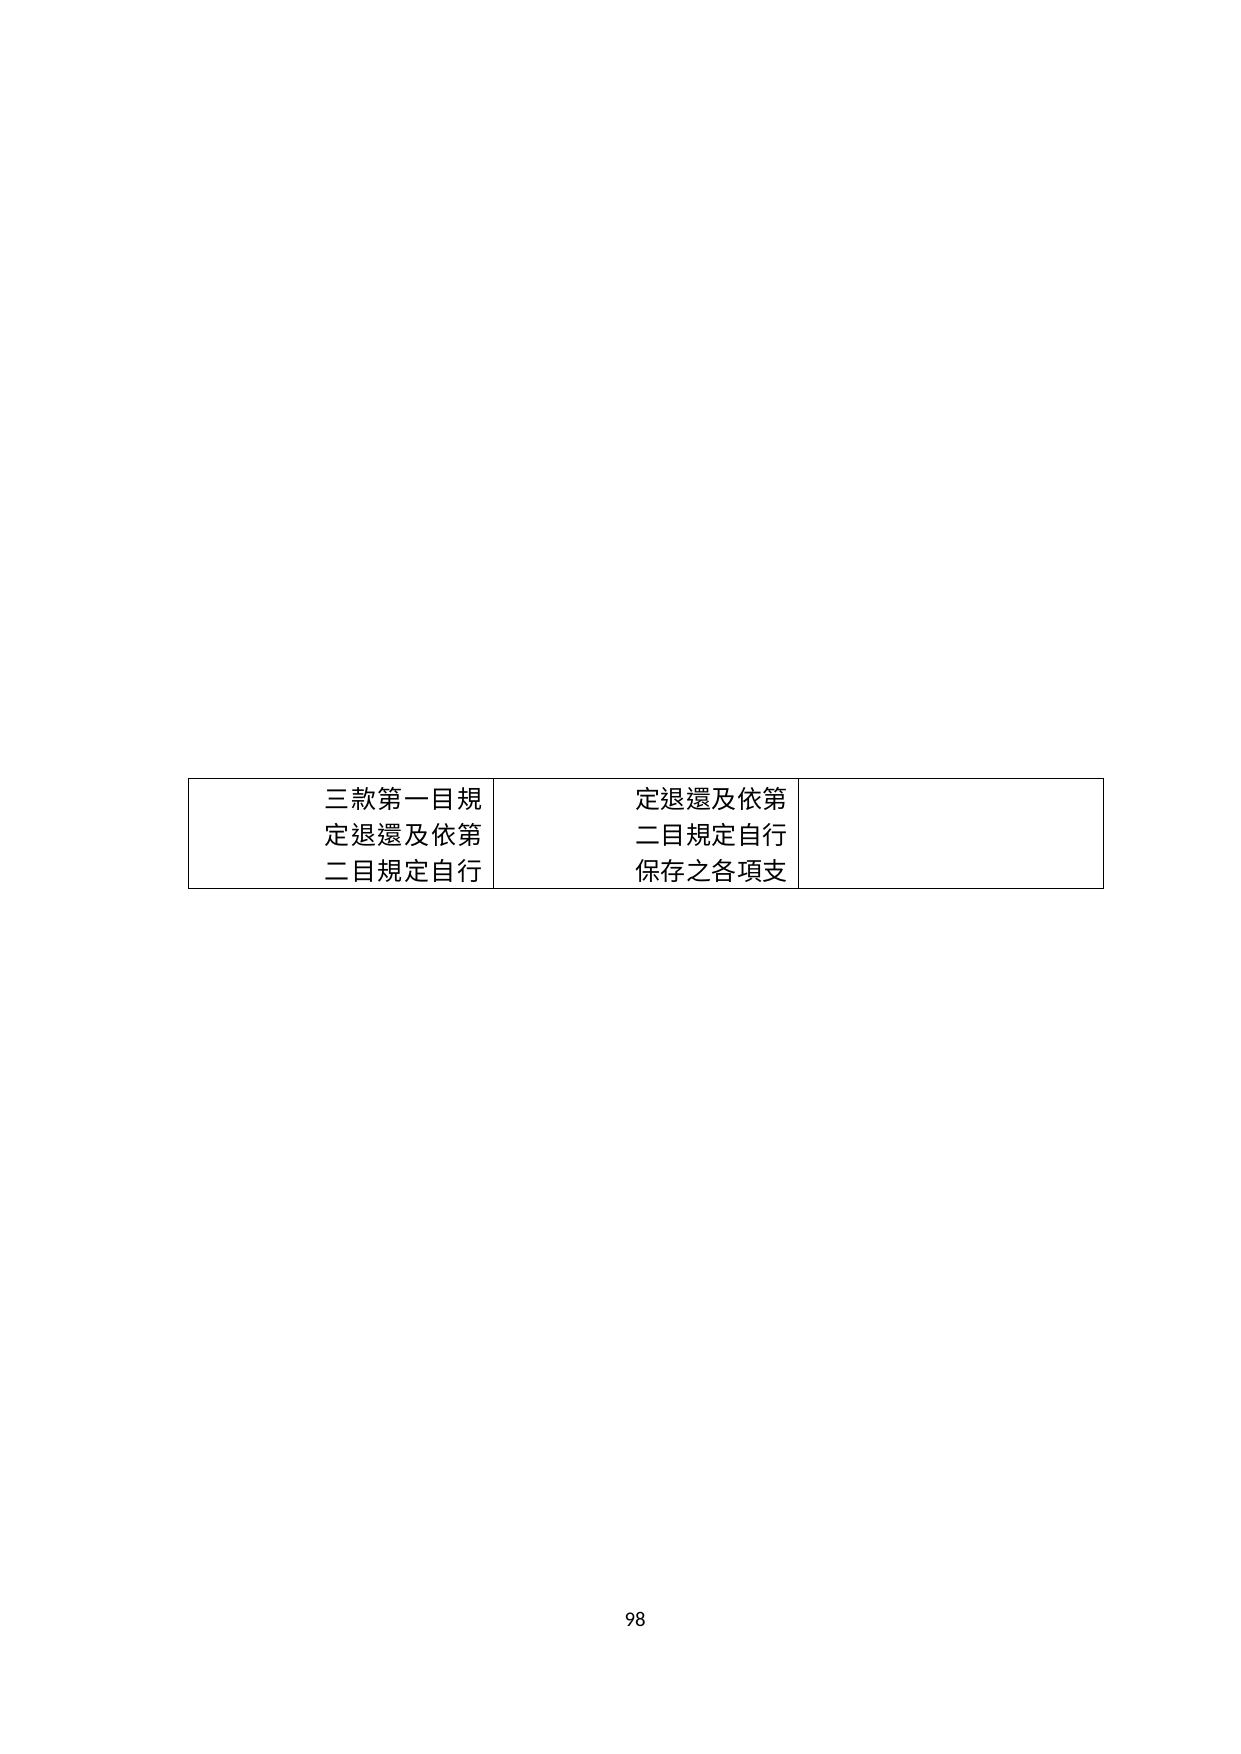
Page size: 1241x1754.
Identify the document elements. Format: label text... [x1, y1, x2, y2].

table_cell [799, 779, 1103, 888]
table_cell 三款第一目規定退還及依第二目規定自行 [189, 779, 493, 888]
table_cell 定退還及依第二目規定自行保存之各項支 [494, 779, 798, 888]
